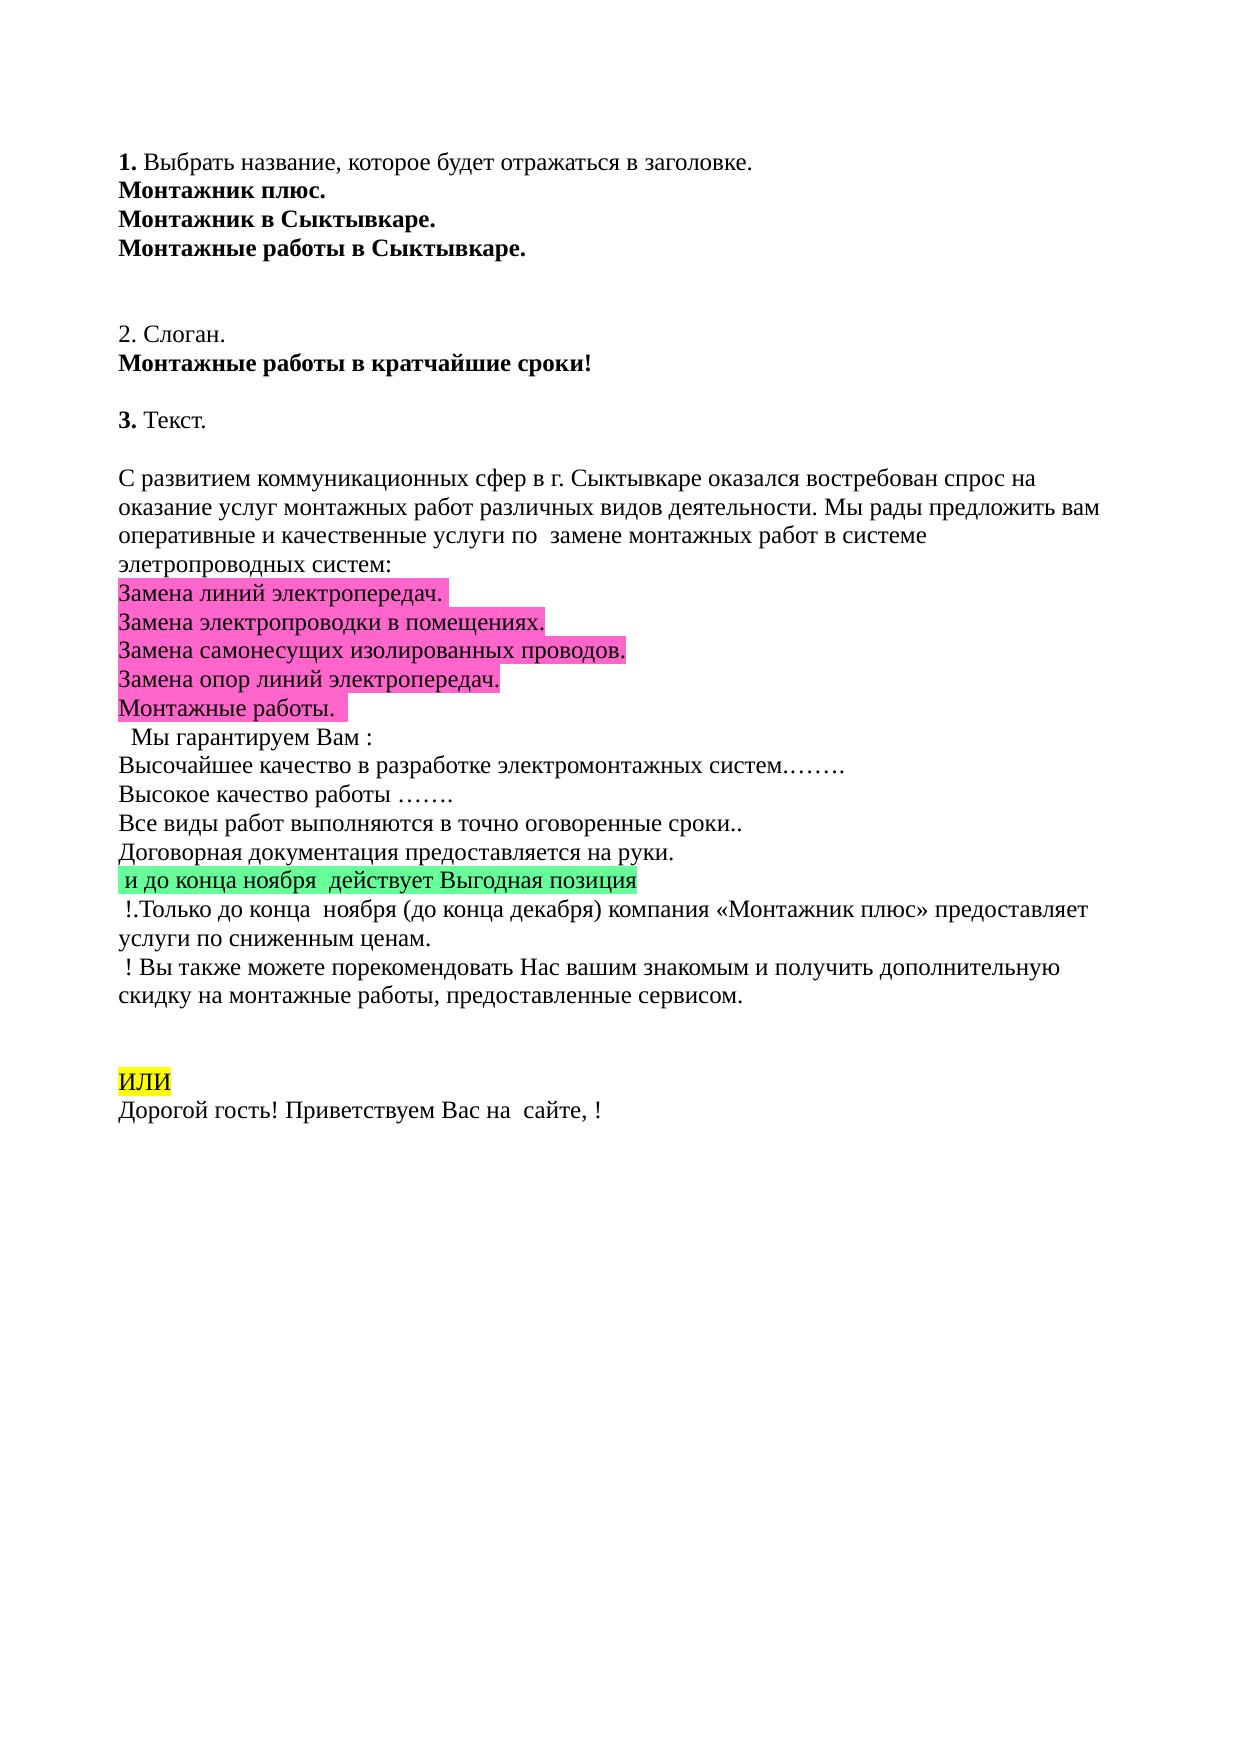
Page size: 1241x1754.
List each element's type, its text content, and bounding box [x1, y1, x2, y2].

text ИЛИ [118, 1067, 1122, 1096]
text Высокое качество работы ……. [118, 779, 1122, 808]
text Замена опор линий электропередач. [118, 664, 1122, 693]
text 2. Слоган. [118, 319, 1122, 348]
text Мы гарантируем Вам : [118, 722, 1122, 751]
text Высочайшее качество в разработке электромонтажных систем.……. [118, 751, 1122, 779]
text Монтажные работы в Сыктывкаре. [118, 233, 1122, 262]
text Все виды работ выполняются в точно оговоренные сроки.. [118, 808, 1122, 837]
text 3. Текст. [118, 406, 1122, 434]
text !.Только до конца ноября (до конца декабря) компания «Монтажник плюс» предоставляет услуги по сниженным ценам. [118, 894, 1122, 952]
text Замена линий электропередач. [118, 578, 1122, 607]
text Монтажник плюс. [118, 176, 1122, 204]
text Дорогой гость! Приветствуем Вас на сайте, ! [118, 1096, 1122, 1124]
text ! Вы также можете порекомендовать Нас вашим знакомым и получить дополнительную скидку на монтажные работы, предоставленные сервисом. [118, 952, 1122, 1009]
text и до конца ноября действует Выгодная позиция [118, 866, 1122, 894]
text Монтажные работы в кратчайшие сроки! [118, 348, 1122, 377]
text 1. Выбрать название, которое будет отражаться в заголовке. [118, 147, 1122, 176]
text Замена самонесущих изолированных проводов. [118, 636, 1122, 664]
text Замена электропроводки в помещениях. [118, 607, 1122, 636]
text Монтажные работы. [118, 693, 1122, 722]
text Договорная документация предоставляется на руки. [118, 837, 1122, 866]
text Монтажник в Сыктывкаре. [118, 204, 1122, 233]
text С развитием коммуникационных сфер в г. Сыктывкаре оказался востребован спрос на оказание услуг монтажных работ различных видов деятельности. Мы рады предложить вам оперативные и качественные услуги по замене монтажных работ в системе элетропроводных систем: [118, 463, 1122, 578]
